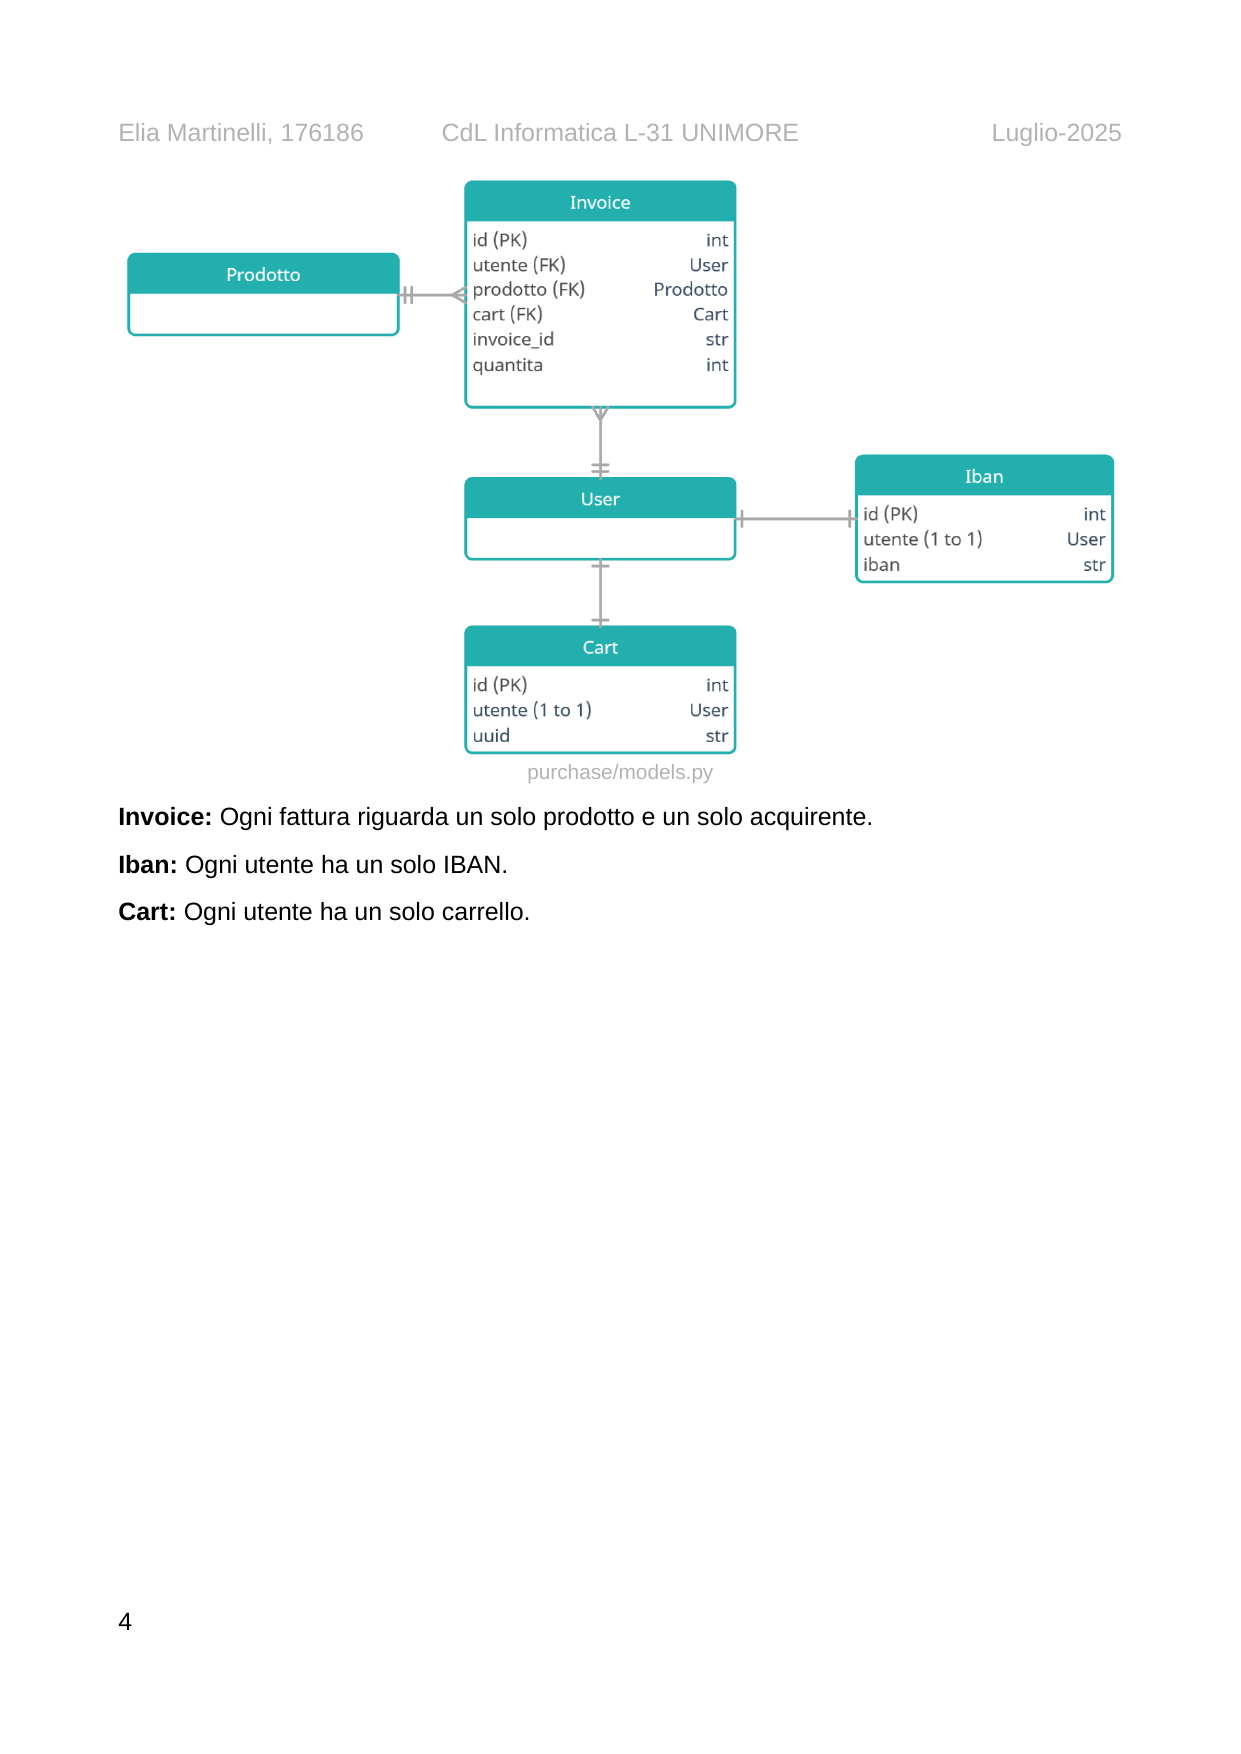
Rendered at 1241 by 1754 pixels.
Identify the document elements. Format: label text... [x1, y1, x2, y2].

text purchase/models.py [118, 757, 1122, 784]
picture [118, 176, 1123, 757]
text Cart: Ogni utente ha un solo carrello. [118, 897, 1122, 926]
text Invoice: Ogni fattura riguarda un solo prodotto e un solo acquirente. [118, 802, 1122, 831]
text Iban: Ogni utente ha un solo IBAN. [118, 849, 1122, 878]
